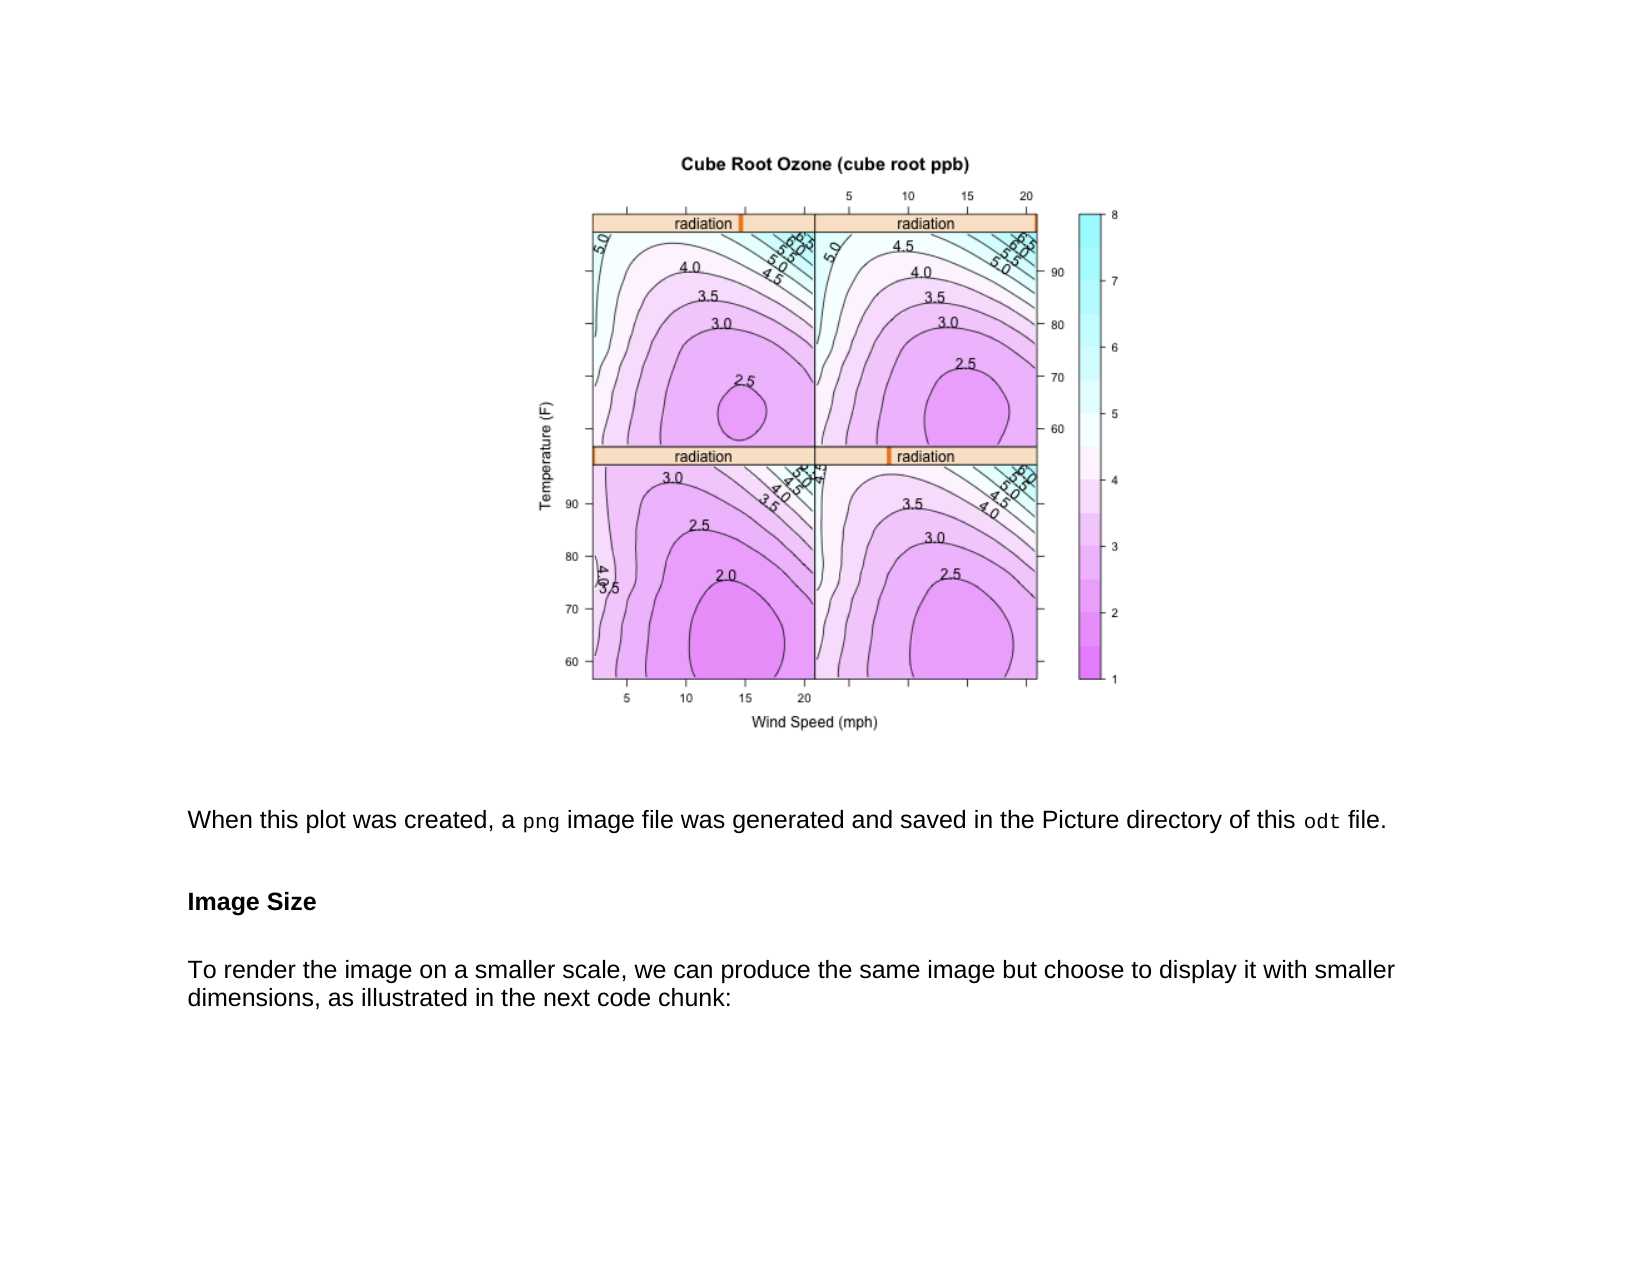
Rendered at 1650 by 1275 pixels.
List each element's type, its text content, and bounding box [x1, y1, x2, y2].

text To render the image on a smaller scale, we can produce the same image but choose to display it with smaller dimensions, as illustrated in the next code chunk: [187, 956, 1462, 1012]
picture [525, 150, 1125, 750]
subtitle Image Size [187, 887, 1462, 915]
text When this plot was created, a png image file was generated and saved in the Picture directory of this odt file. [187, 806, 1462, 834]
